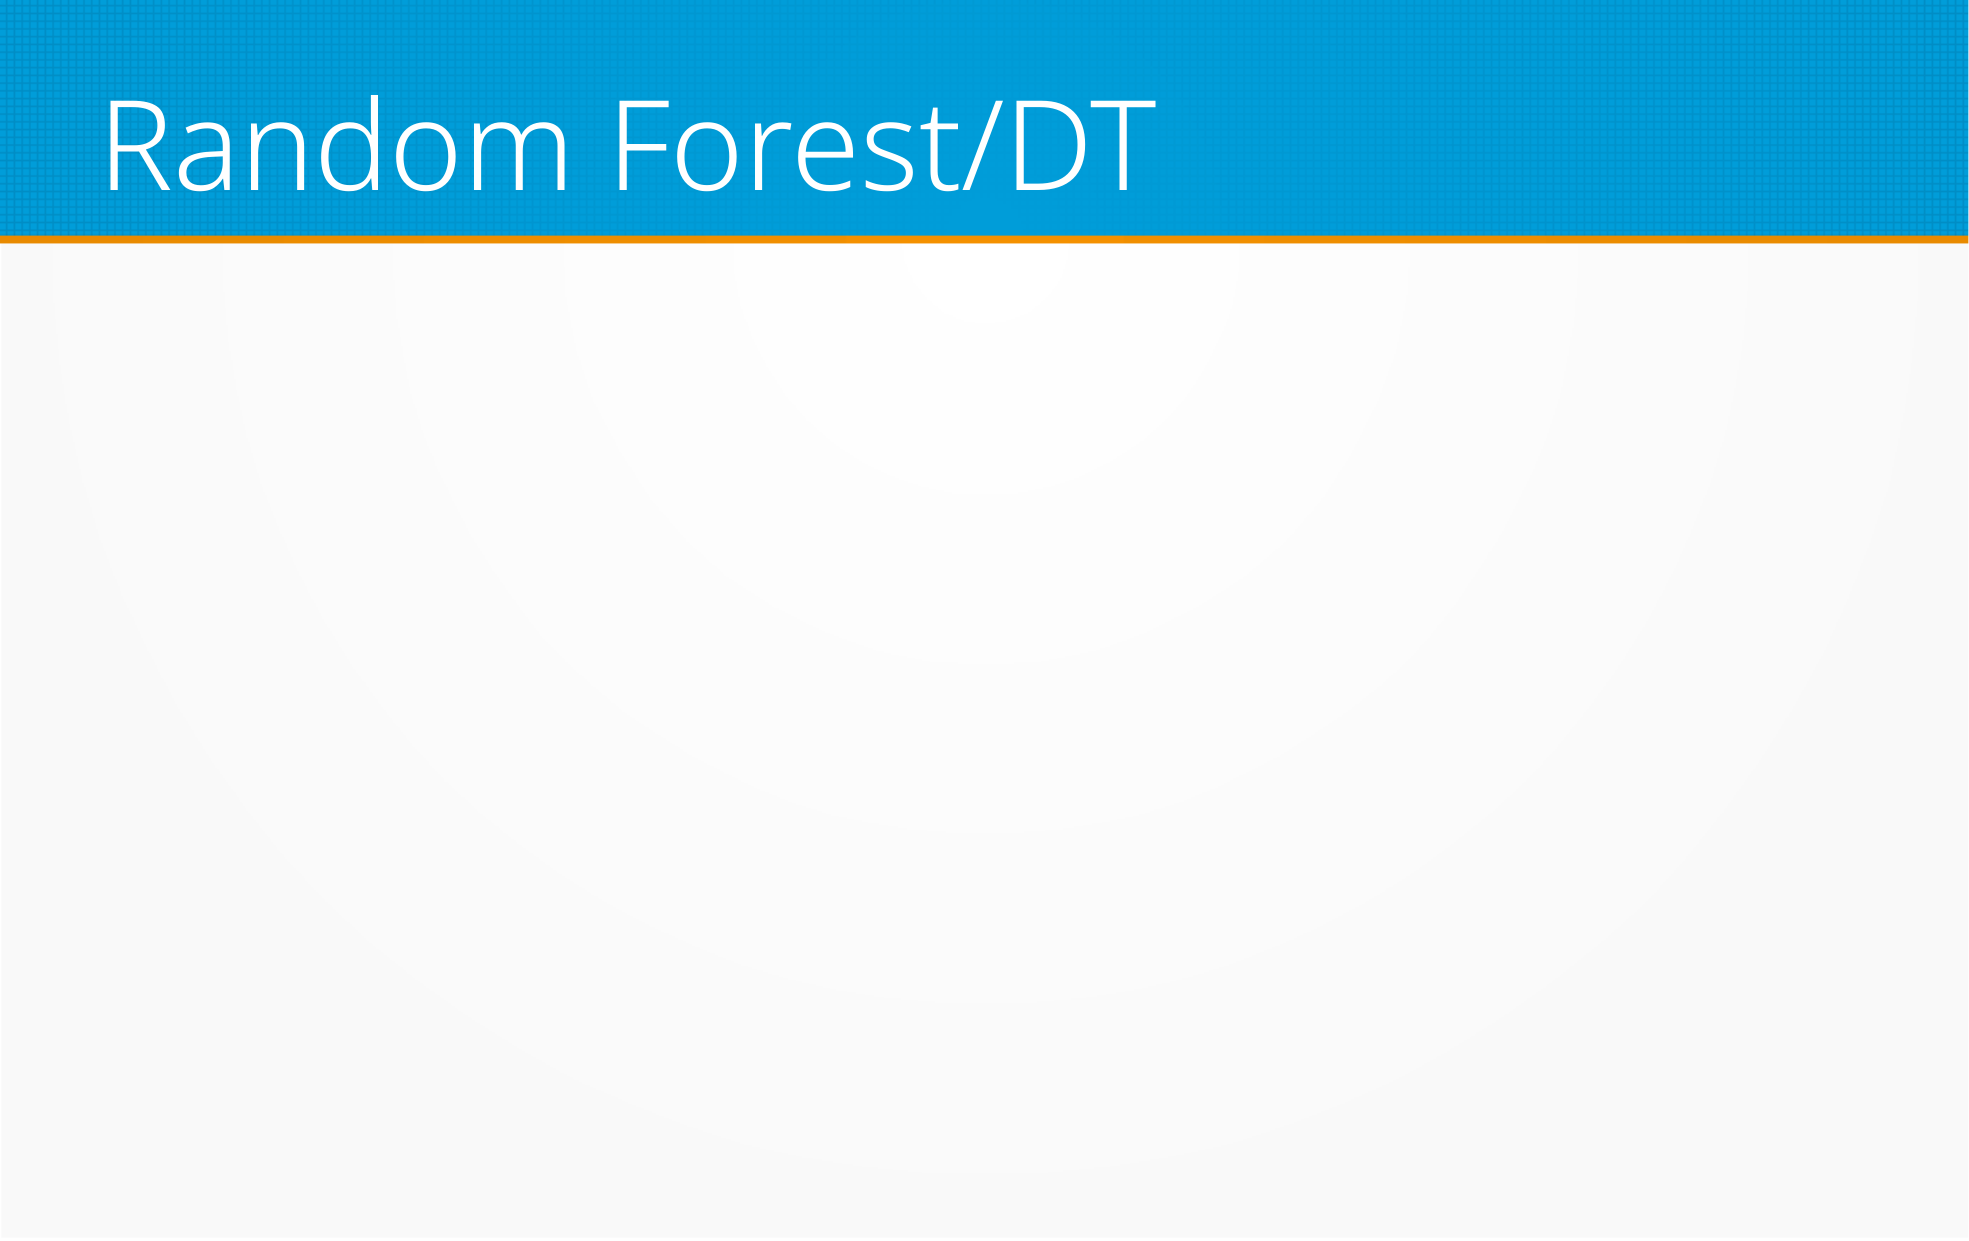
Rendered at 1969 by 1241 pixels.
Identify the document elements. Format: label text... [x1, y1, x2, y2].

title Random Forest/DT [98, 19, 1870, 227]
picture [0, 236, 1969, 1241]
